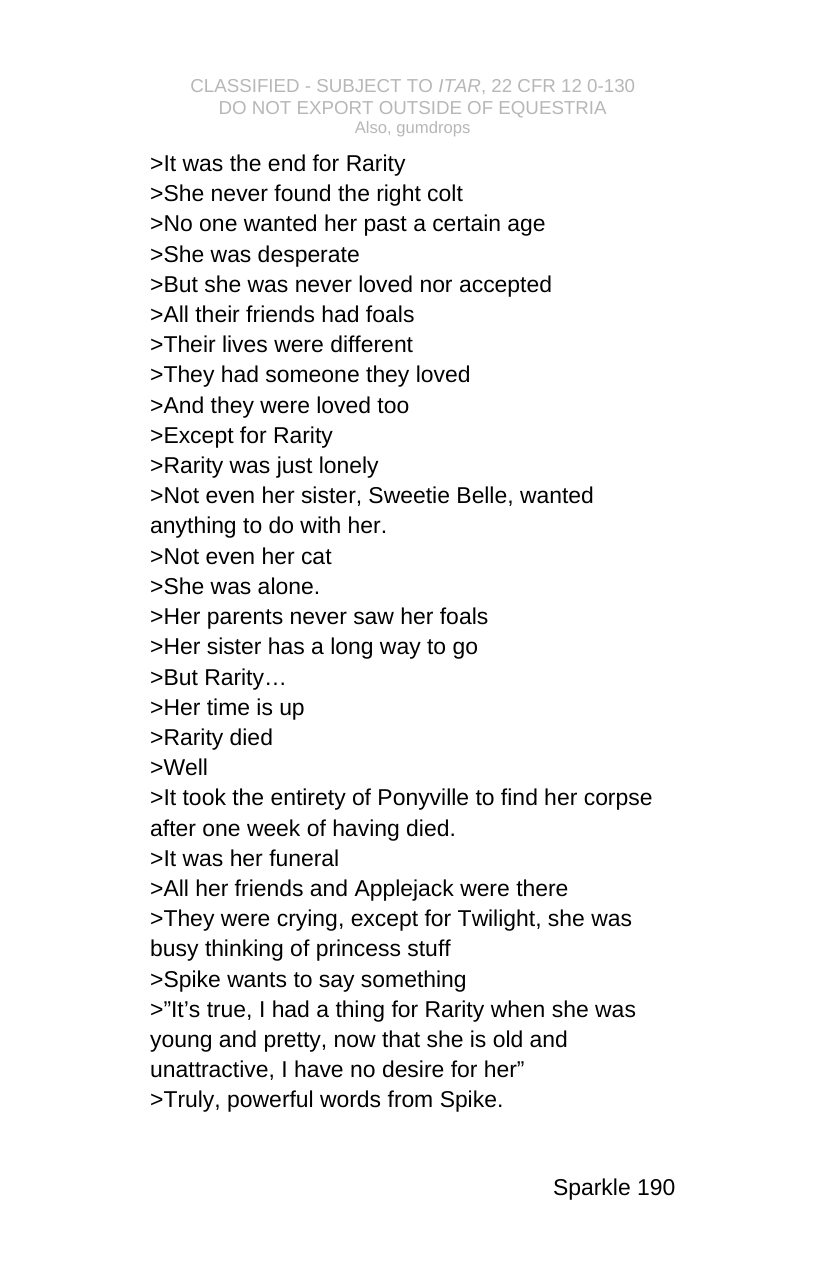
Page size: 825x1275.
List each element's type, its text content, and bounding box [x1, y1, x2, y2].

text >Not even her sister, Sweetie Belle, wanted anything to do with her. [150, 482, 675, 539]
text >She was desperate [150, 241, 675, 267]
text >No one wanted her past a certain age [150, 210, 675, 237]
text >Her time is up [150, 694, 675, 720]
text >She was alone. [150, 573, 675, 599]
text >Truly, powerful words from Spike. [150, 1086, 675, 1113]
text >Not even her cat [150, 543, 675, 569]
text >It was the end for Rarity [150, 150, 675, 176]
text >And they were loved too [150, 392, 675, 418]
text >She never found the right colt [150, 180, 675, 207]
text >All their friends had foals [150, 301, 675, 327]
text >It took the entirety of Ponyville to find her corpse after one week of having died. [150, 784, 675, 841]
text >Well [150, 754, 675, 781]
text >All her friends and Applejack were there [150, 875, 675, 901]
text >But Rarity… [150, 663, 675, 690]
text >Her parents never saw her foals [150, 603, 675, 629]
text >Their lives were different [150, 331, 675, 358]
text >Except for Rarity [150, 422, 675, 448]
text >”It’s true, I had a thing for Rarity when she was young and pretty, now that she is old and unattractive, I have no desire for her” [150, 996, 675, 1083]
text >Spike wants to say something [150, 966, 675, 992]
text >But she was never loved nor accepted [150, 271, 675, 297]
text >They were crying, except for Twilight, she was busy thinking of princess stuff [150, 905, 675, 962]
text >They had someone they loved [150, 361, 675, 388]
text >Rarity died [150, 724, 675, 750]
text >Her sister has a long way to go [150, 633, 675, 660]
text >It was her funeral [150, 845, 675, 871]
text >Rarity was just lonely [150, 452, 675, 478]
